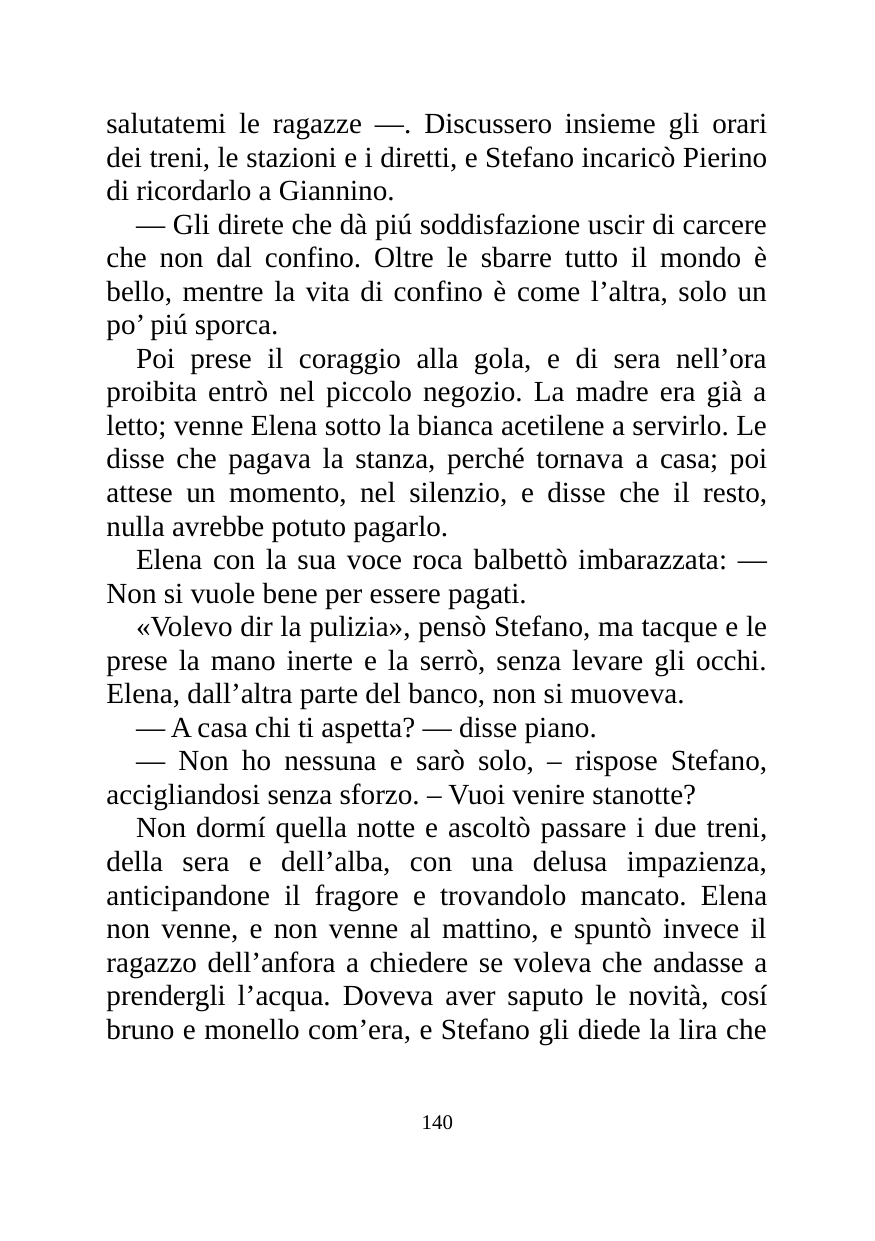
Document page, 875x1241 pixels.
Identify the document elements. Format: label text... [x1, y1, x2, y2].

text — A casa chi ti aspetta? — disse piano. [106, 710, 768, 743]
text Poi prese il coraggio alla gola, e di sera nell’ora proibita entrò nel piccolo negozio. La madre era già a letto; venne Elena sotto la bianca acetilene a servirlo. Le disse che pagava la stanza, perché tornava a casa; poi attese un momento, nel silenzio, e disse che il resto, nulla avrebbe potuto pagarlo. [106, 341, 768, 542]
text Non dormí quella notte e ascoltò passare i due treni, della sera e dell’alba, con una delusa impazienza, anticipandone il fragore e trovandolo mancato. Elena non venne, e non venne al mattino, e spuntò invece il ragazzo dell’anfora a chiedere se voleva che andasse a prendergli l’acqua. Doveva aver saputo le novità, cosí bruno e monello com’era, e Stefano gli diede la lira che [106, 811, 768, 1045]
text «Volevo dir la pulizia», pensò Stefano, ma tacque e le prese la mano inerte e la serrò, senza levare gli occhi. Elena, dall’altra parte del banco, non si muoveva. [106, 609, 768, 710]
text — Gli direte che dà piú soddisfazione uscir di carcere che non dal confino. Oltre le sbarre tutto il mondo è bello, mentre la vita di confino è come l’altra, solo un po’ piú sporca. [106, 207, 768, 341]
text salutatemi le ragazze —. Discussero insieme gli orari dei treni, le stazioni e i diretti, e Stefano incaricò Pierino di ricordarlo a Giannino. [106, 106, 768, 207]
text Elena con la sua voce roca balbettò imbarazzata: — Non si vuole bene per essere pagati. [106, 542, 768, 609]
text — Non ho nessuna e sarò solo, – rispose Stefano, accigliandosi senza sforzo. – Vuoi venire stanotte? [106, 743, 768, 811]
